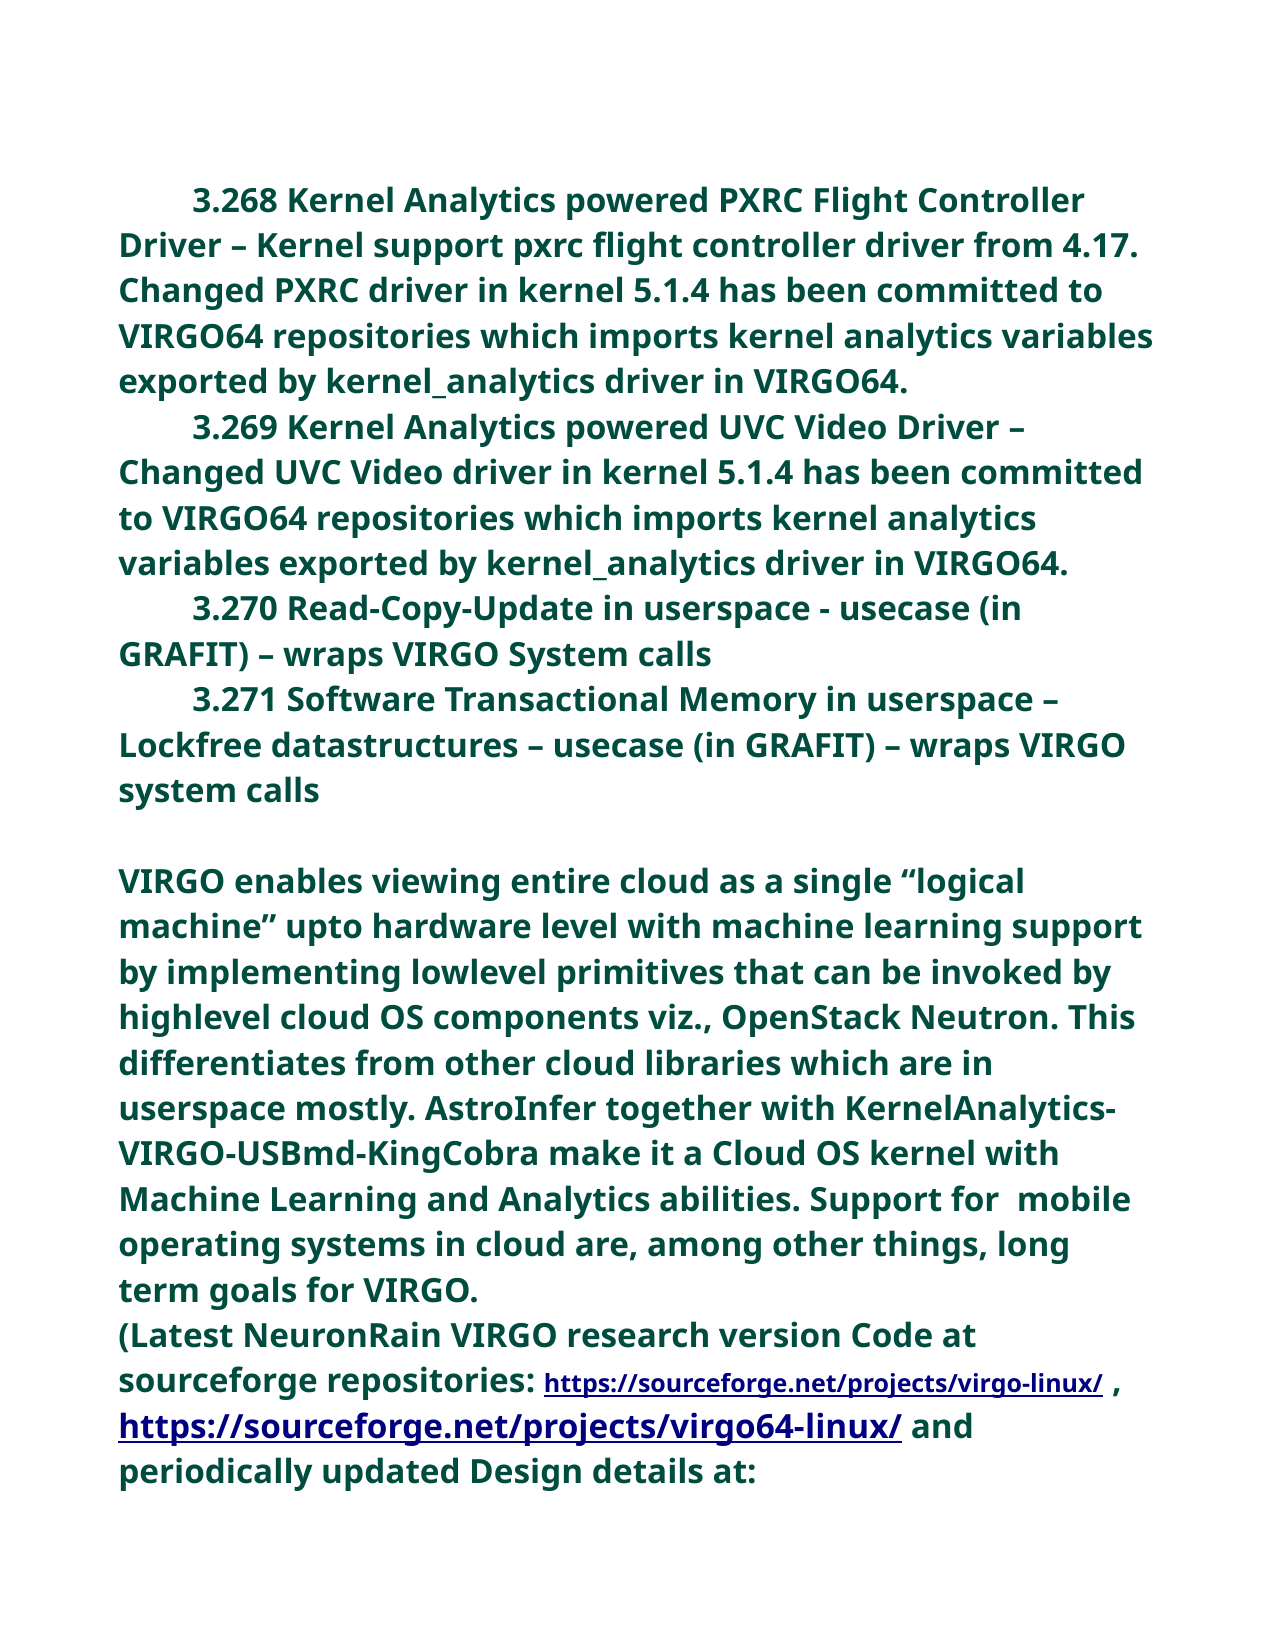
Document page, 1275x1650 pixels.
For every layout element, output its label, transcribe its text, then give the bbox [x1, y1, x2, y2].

text 3.268 Kernel Analytics powered PXRC Flight Controller Driver – Kernel support pxrc flight controller driver from 4.17. Changed PXRC driver in kernel 5.1.4 has been committed to VIRGO64 repositories which imports kernel analytics variables exported by kernel_analytics driver in VIRGO64. [118, 176, 1157, 403]
text 3.269 Kernel Analytics powered UVC Video Driver – Changed UVC Video driver in kernel 5.1.4 has been committed to VIRGO64 repositories which imports kernel analytics variables exported by kernel_analytics driver in VIRGO64. [118, 403, 1157, 585]
text VIRGO enables viewing entire cloud as a single “logical machine” upto hardware level with machine learning support by implementing lowlevel primitives that can be invoked by highlevel cloud OS components viz., OpenStack Neutron. This differentiates from other cloud libraries which are in userspace mostly. AstroInfer together with KernelAnalytics-VIRGO-USBmd-KingCobra make it a Cloud OS kernel with Machine Learning and Analytics abilities. Support for mobile operating systems in cloud are, among other things, long term goals for VIRGO. [118, 858, 1157, 1312]
text 3.270 Read-Copy-Update in userspace - usecase (in GRAFIT) – wraps VIRGO System calls [118, 585, 1157, 676]
text (Latest NeuronRain VIRGO research version Code at sourceforge repositories: https://sourceforge.net/projects/virgo-linux/ , https://sourceforge.net/projects/virgo64-linux/ and periodically updated Design details at: [118, 1312, 1157, 1493]
text 3.271 Software Transactional Memory in userspace – Lockfree datastructures – usecase (in GRAFIT) – wraps VIRGO system calls [118, 676, 1157, 812]
